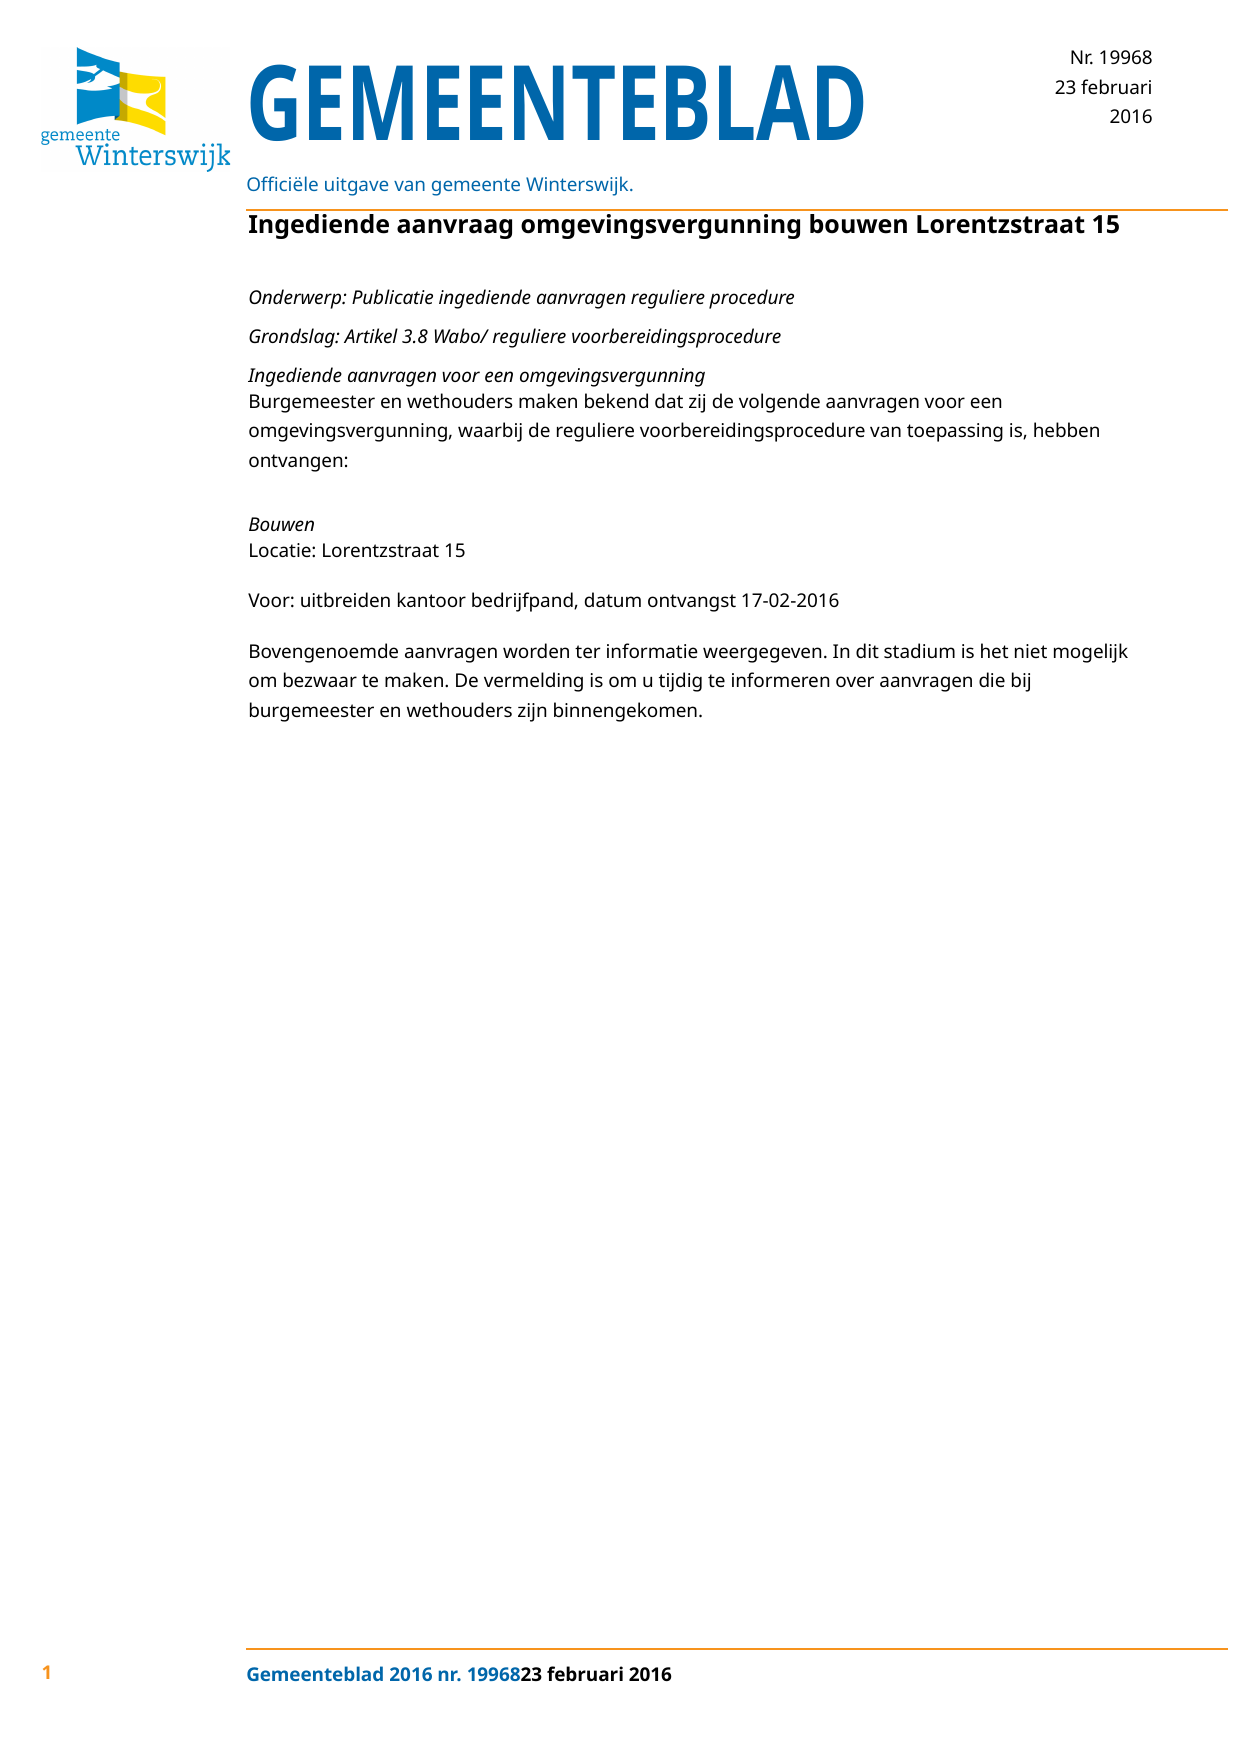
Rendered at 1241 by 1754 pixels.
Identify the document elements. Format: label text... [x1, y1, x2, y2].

picture [225, 153, 231, 162]
text Locatie: Lorentzstraat 15 [248, 537, 1152, 563]
text Bouwen [248, 511, 1152, 537]
text Onderwerp: Publicatie ingediende aanvragen reguliere procedure [248, 284, 1152, 309]
text Grondslag: Artikel 3.8 Wabo/ reguliere voorbereidingsprocedure [248, 323, 1152, 349]
text Ingediende aanvragen voor een omgevingsvergunning [248, 362, 1152, 388]
text Bovengenoemde aanvragen worden ter informatie weergegeven. In dit stadium is het niet mogelijk om bezwaar te maken. De vermelding is om u tijdig te informeren over aanvragen die bij burgemeester en wethouders zijn binnengekomen. [248, 638, 1152, 723]
text Burgemeester en wethouders maken bekend dat zij de volgende aanvragen voor een omgevingsvergunning, waarbij de reguliere voorbereidingsprocedure van toepassing is, hebben ontvangen: [248, 388, 1152, 473]
text Ingediende aanvraag omgevingsvergunning bouwen Lorentzstraat 15 [248, 211, 1152, 241]
text Voor: uitbreiden kantoor bedrijfpand, datum ontvangst 17-02-2016 [248, 587, 1152, 613]
picture [41, 47, 231, 172]
